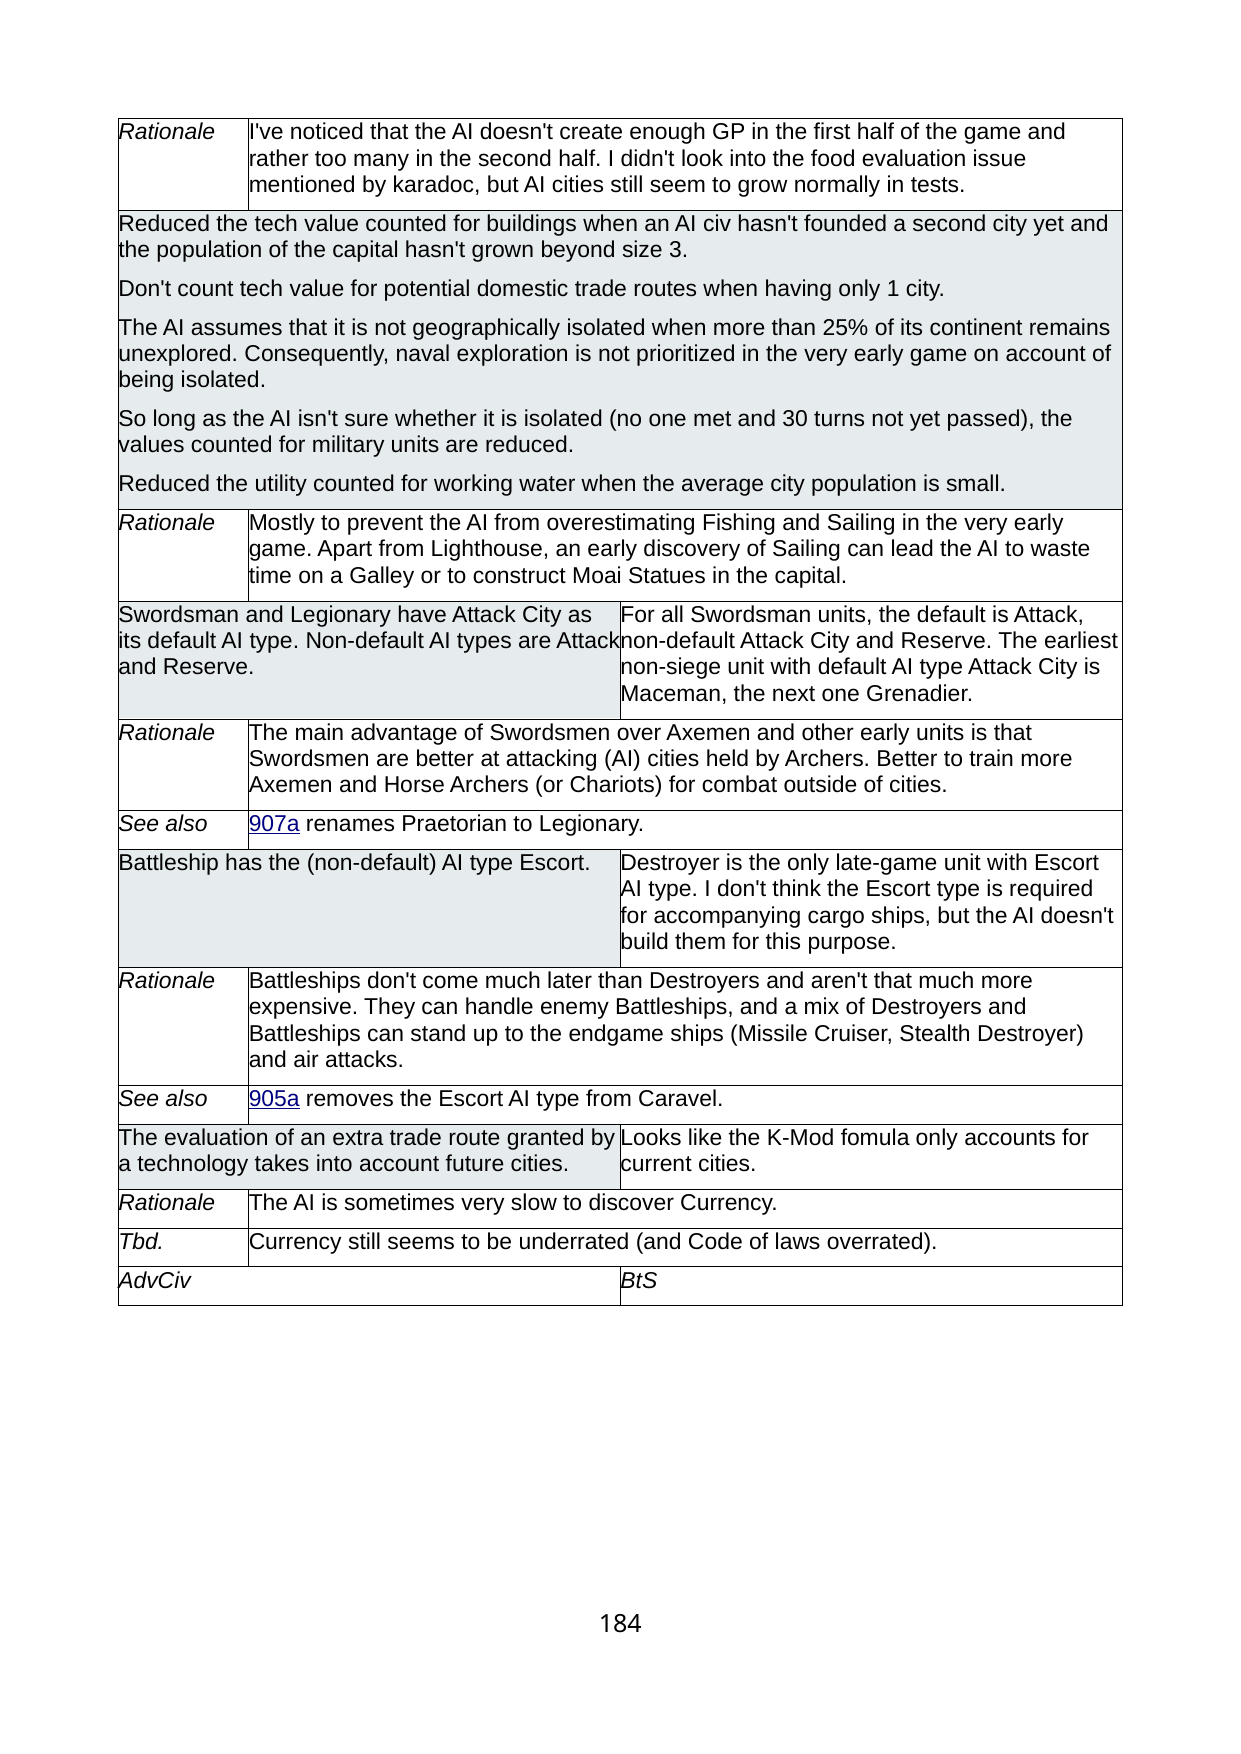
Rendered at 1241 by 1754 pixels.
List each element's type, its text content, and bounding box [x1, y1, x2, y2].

table_cell Rationale [119, 968, 248, 1085]
table_cell Mostly to prevent the AI from overestimating Fishing and Sailing in the very early game. Apart from Lighthouse, an early discovery of Sailing can lead the AI to waste time on a Galley or to construct Moai Statues in the capital. [249, 510, 1122, 601]
table_cell Battleship has the (non-default) AI type Escort. [119, 850, 620, 967]
table_cell BtS [621, 1267, 1122, 1305]
table_cell Looks like the K-Mod fomula only accounts for current cities. [621, 1125, 1122, 1189]
table_cell I've noticed that the AI doesn't create enough GP in the first half of the game and rather too many in the second half. I didn't look into the food evaluation issue mentioned by karadoc, but AI cities still seem to grow normally in tests. [249, 119, 1122, 210]
table_cell Rationale [119, 510, 248, 601]
table_cell 905a removes the Escort AI type from Caravel. [249, 1086, 1122, 1123]
table_cell 907a renames Praetorian to Legionary. [249, 811, 1122, 849]
table_cell Swordsman and Legionary have Attack City as its default AI type. Non-default AI types are Attack and Reserve. [119, 602, 620, 718]
table_cell Battleships don't come much later than Destroyers and aren't that much more expensive. They can handle enemy Battleships, and a mix of Destroyers and Battleships can stand up to the endgame ships (Missile Cruiser, Stealth Destroyer) and air attacks. [249, 968, 1122, 1085]
table_cell Rationale [119, 720, 248, 810]
table_cell Tbd. [119, 1229, 248, 1266]
table_cell For all Swordsman units, the default is Attack, non-default Attack City and Reserve. The earliest non-siege unit with default AI type Attack City is Maceman, the next one Grenadier. [621, 602, 1122, 718]
table_cell Destroyer is the only late-game unit with Escort AI type. I don't think the Escort type is required for accompanying cargo ships, but the AI doesn't build them for this purpose. [621, 850, 1122, 967]
table_cell Currency still seems to be underrated (and Code of laws overrated). [249, 1229, 1122, 1266]
table_cell See also [119, 811, 248, 849]
table_cell The main advantage of Swordsmen over Axemen and other early units is that Swordsmen are better at attacking (AI) cities held by Archers. Better to train more Axemen and Horse Archers (or Chariots) for combat outside of cities. [249, 720, 1122, 810]
table_cell AdvCiv [119, 1267, 620, 1305]
table_cell Rationale [119, 1190, 248, 1228]
table_cell See also [119, 1086, 248, 1123]
table_cell Reduced the tech value counted for buildings when an AI civ hasn't founded a second city yet and the population of the capital hasn't grown beyond size 3. Don't count tech value for potential domestic trade routes when having only 1 city. The AI assumes that it is not geographically isolated when more than 25% of its continent remains unexplored. Consequently, naval exploration is not prioritized in the very early game on account of being isolated. So long as the AI isn't sure whether it is isolated (no one met and 30 turns not yet passed), the values counted for military units are reduced. Reduced the utility counted for working water when the average city population is small. [119, 211, 1122, 509]
table_cell Rationale [119, 119, 248, 210]
table_cell The AI is sometimes very slow to discover Currency. [249, 1190, 1122, 1228]
table_cell The evaluation of an extra trade route granted by a technology takes into account future cities. [119, 1125, 620, 1189]
